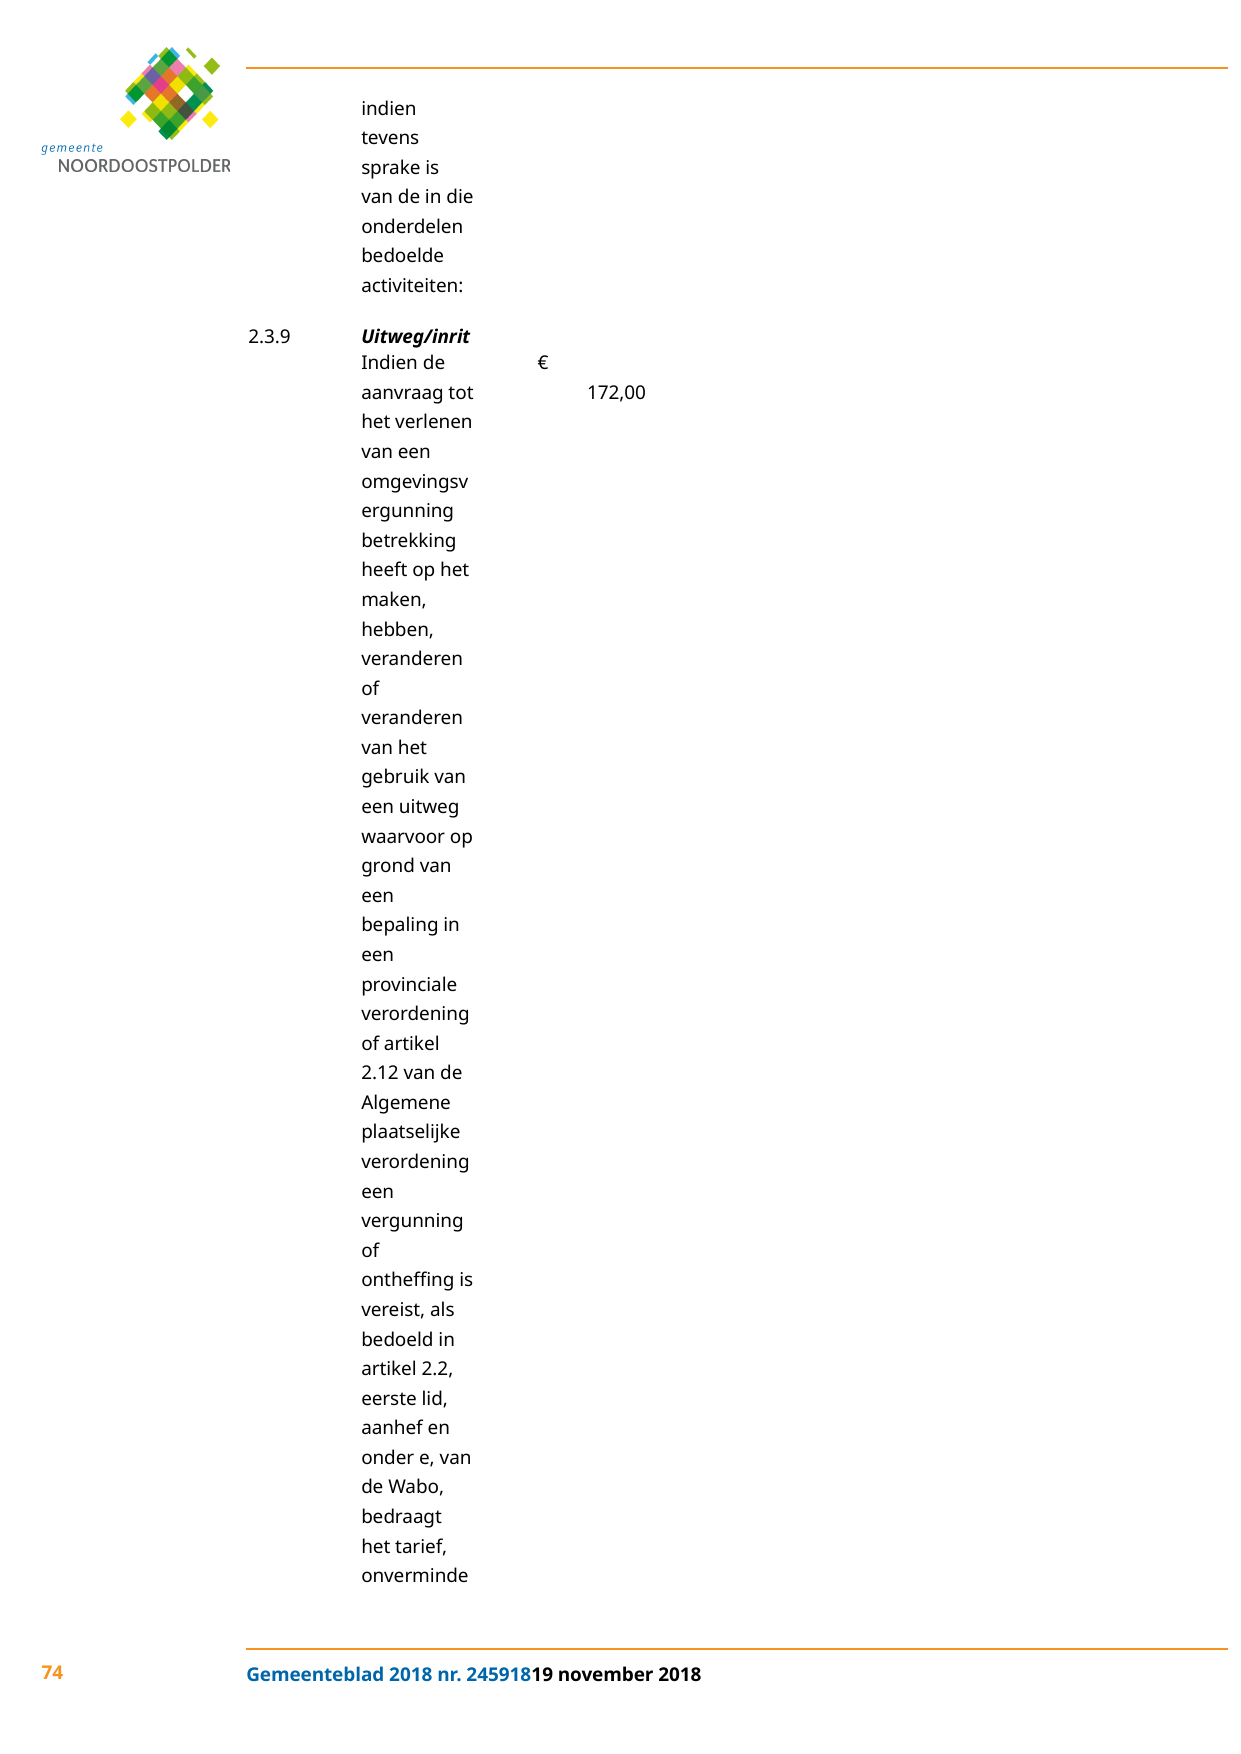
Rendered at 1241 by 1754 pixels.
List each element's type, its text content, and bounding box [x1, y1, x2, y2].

table_cell [248, 95, 361, 298]
table_cell € [474, 350, 587, 1588]
table_cell [587, 95, 700, 298]
table_cell [474, 95, 587, 298]
table_cell [248, 298, 700, 324]
table_cell 172,00 [587, 350, 700, 1588]
picture [41, 47, 231, 172]
table_cell Uitweg/inrit [361, 324, 700, 349]
table_cell [248, 350, 361, 1588]
table_cell 2.3.9 [248, 324, 361, 349]
table_cell Indien de aanvraag tot het verlenen van een omgevingsvergunning betrekking heeft op het maken, hebben, veranderen of veranderen van het gebruik van een uitweg waarvoor op grond van een bepaling in een provinciale verordening of artikel 2.12 van de Algemene plaatselijke verordening een vergunning of ontheffing is vereist, als bedoeld in artikel 2.2, eerste lid, aanhef en onder e, van de Wabo, bedraagt het tarief, onverminde [361, 350, 474, 1588]
table_cell indien tevens sprake is van de in die onderdelen bedoelde activiteiten: [361, 95, 474, 298]
